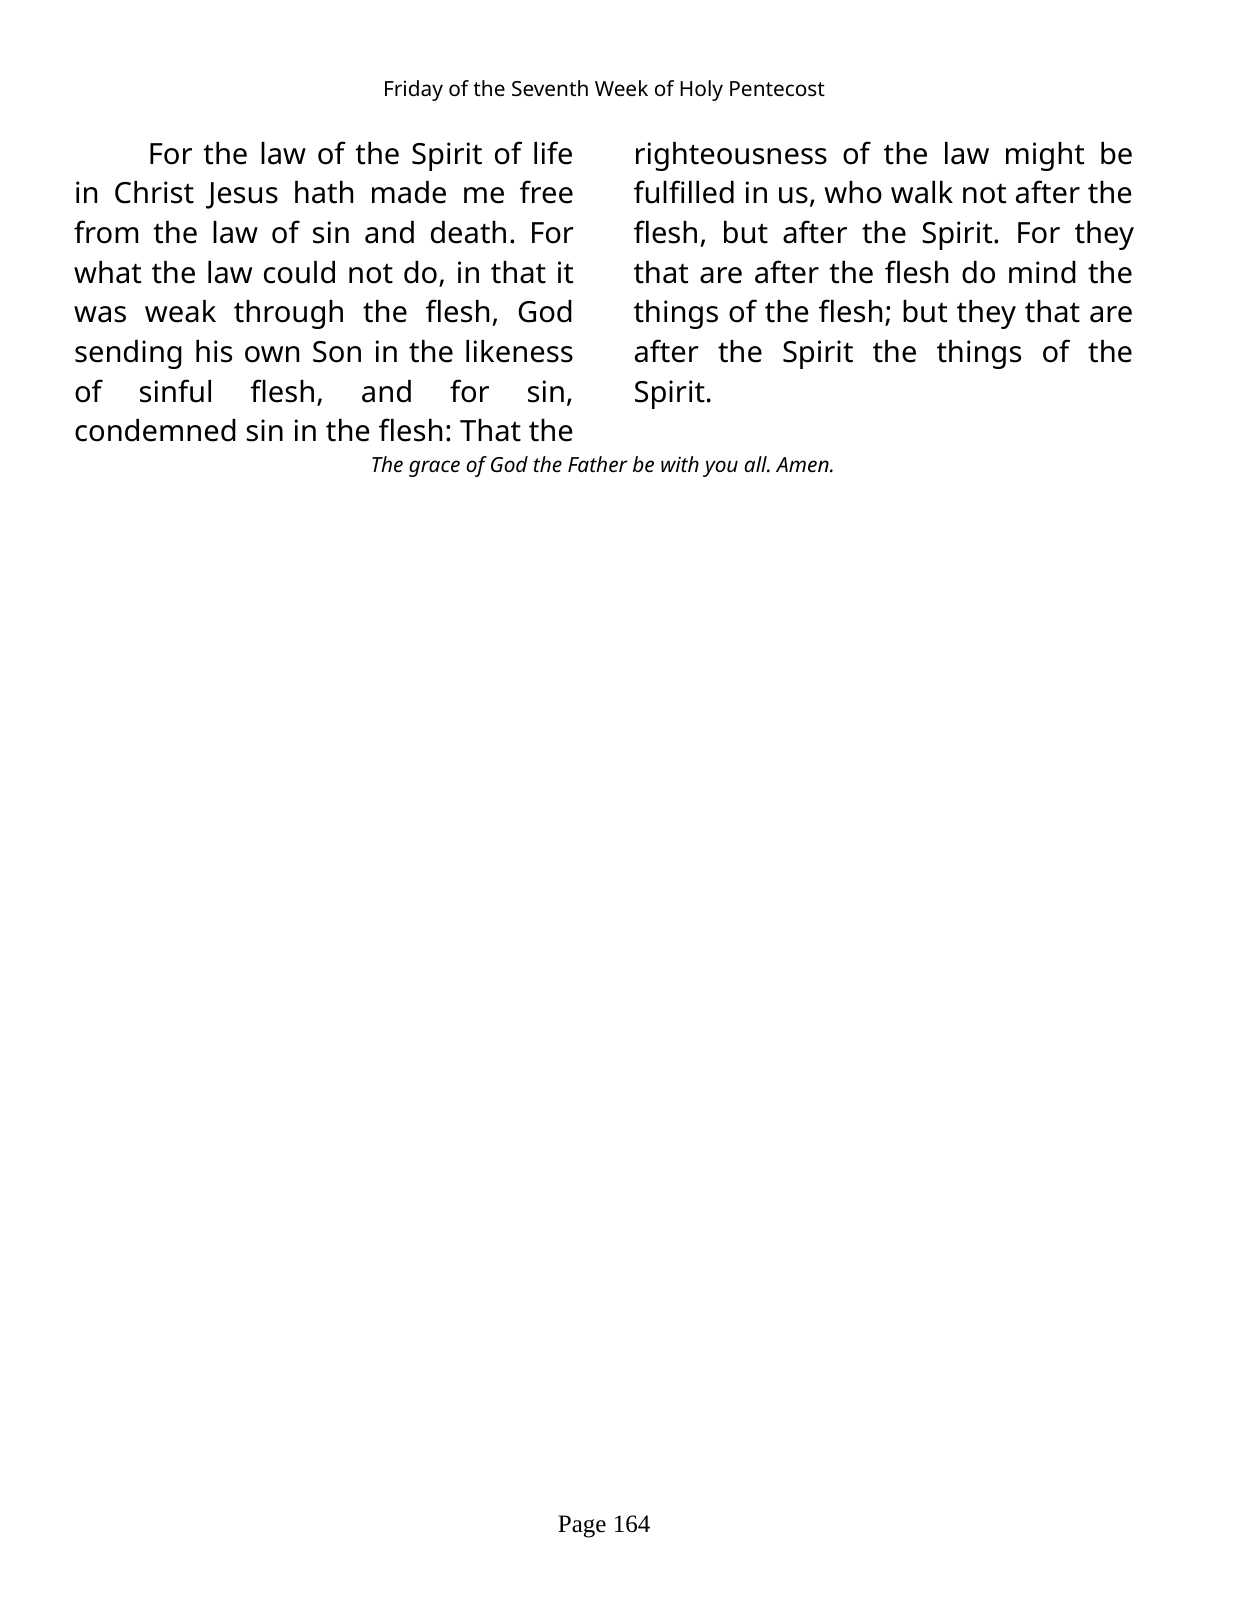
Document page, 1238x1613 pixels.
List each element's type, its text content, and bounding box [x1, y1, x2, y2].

text righteousness of the law might be fulfilled in us, who walk not after the flesh, but after the Spirit. For they that are after the flesh do mind the things of the flesh; but they that are after the Spirit the things of the Spirit. [633, 133, 1134, 411]
text For the law of the Spirit of life in Christ Jesus hath made me free from the law of sin and death. For what the law could not do, in that it was weak through the flesh, God sending his own Son in the likeness of sinful flesh, and for sin, condemned sin in the flesh: That the [74, 133, 574, 450]
text Friday of the Seventh Week of Holy Pentecost [72, 74, 1135, 102]
text The grace of God the Father be with you all. Amen. [74, 450, 1134, 479]
